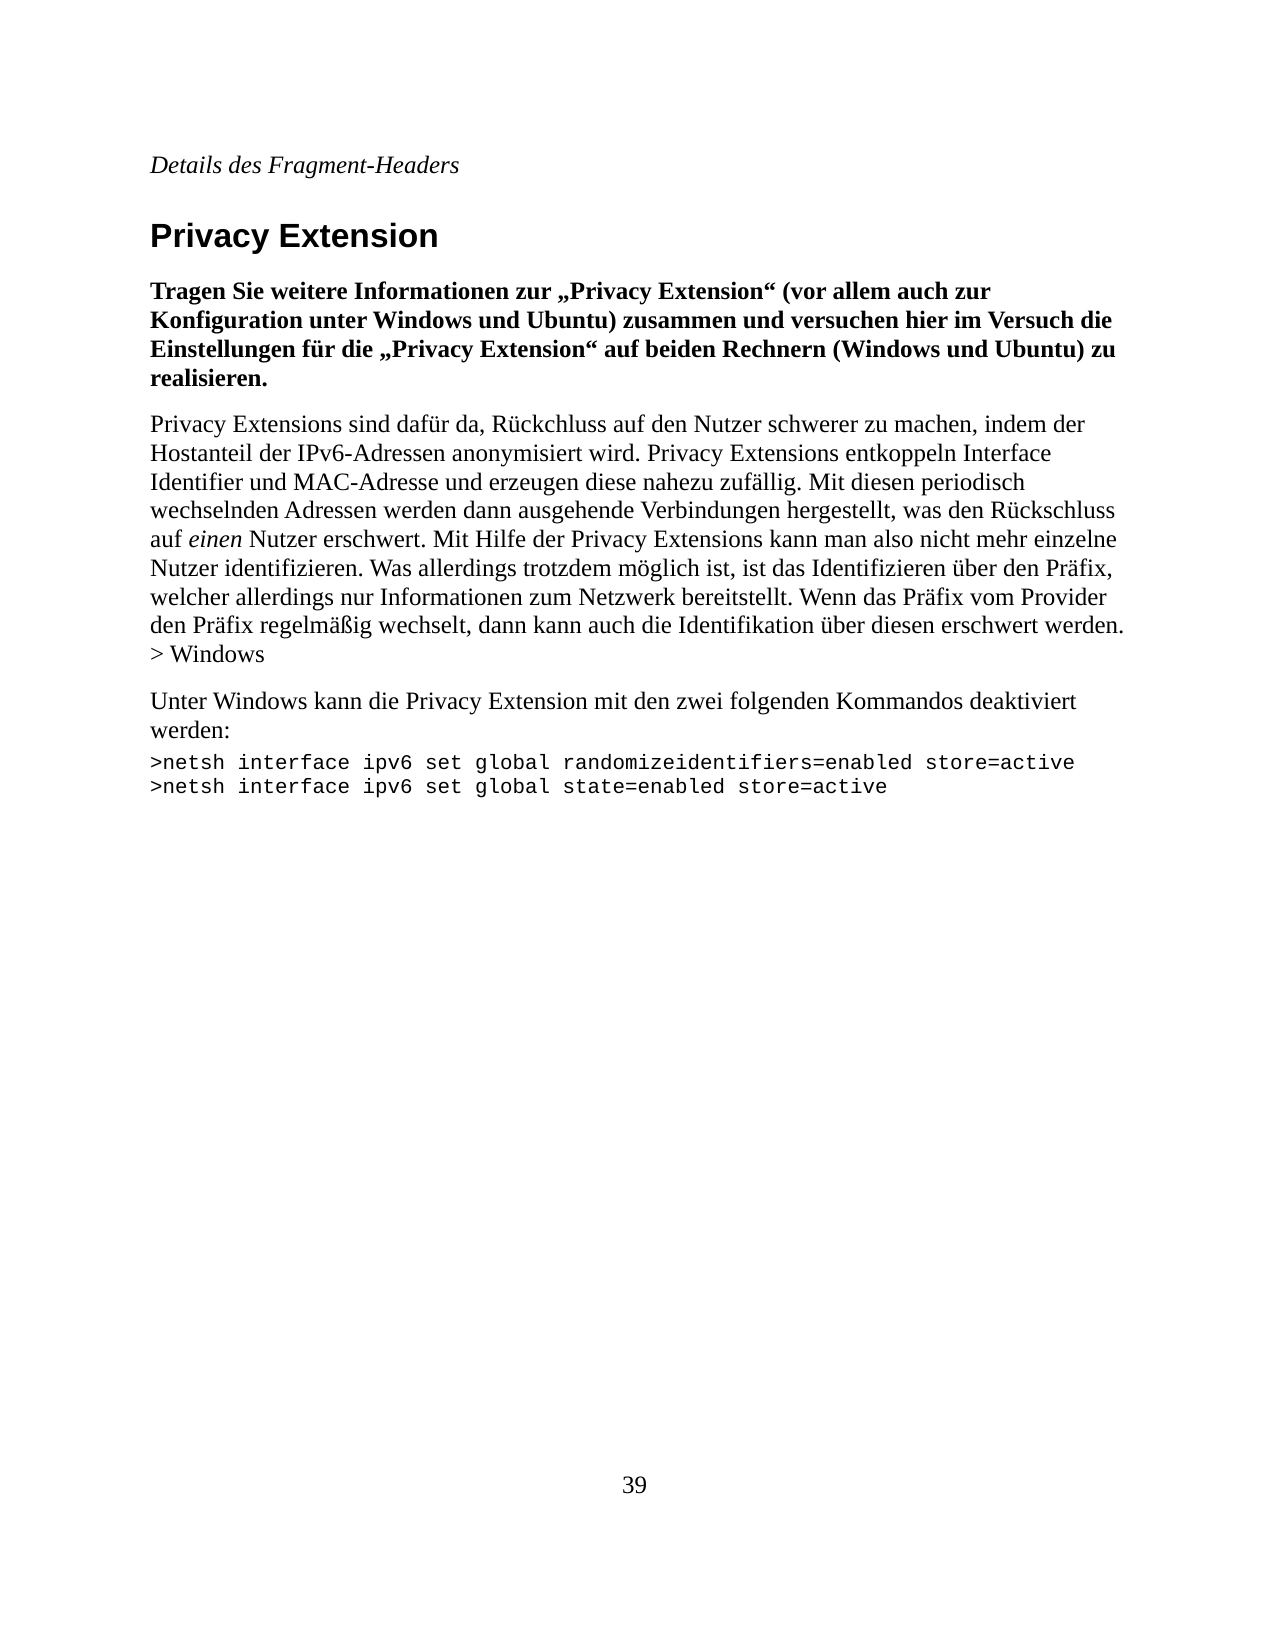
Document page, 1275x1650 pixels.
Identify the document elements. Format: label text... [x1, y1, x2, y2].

text Unter Windows kann die Privacy Extension mit den zwei folgenden Kommandos deaktiviert werden: [150, 686, 1125, 743]
text Details des Fragment-Headers [150, 150, 1125, 179]
text Tragen Sie weitere Informationen zur „Privacy Extension“ (vor allem auch zur Konfiguration unter Windows und Ubuntu) zusammen und versuchen hier im Versuch die Einstellungen für die „Privacy Extension“ auf beiden Rechnern (Windows und Ubuntu) zu realisieren. [150, 276, 1125, 391]
subtitle Privacy Extension [150, 216, 1125, 255]
text >netsh interface ipv6 set global randomizeidentifiers=enabled store=active [150, 752, 1125, 776]
text >netsh interface ipv6 set global state=enabled store=active [150, 776, 1125, 800]
text Privacy Extensions sind dafür da, Rückchluss auf den Nutzer schwerer zu machen, indem der Hostanteil der IPv6-Adressen anonymisiert wird. Privacy Extensions entkoppeln Interface Identifier und MAC-Adresse und erzeugen diese nahezu zufällig. Mit diesen periodisch wechselnden Adressen werden dann ausgehende Verbindungen hergestellt, was den Rückschluss auf einen Nutzer erschwert. Mit Hilfe der Privacy Extensions kann man also nicht mehr einzelne Nutzer identifizieren. Was allerdings trotzdem möglich ist, ist das Identifizieren über den Präfix, welcher allerdings nur Informationen zum Netzwerk bereitstellt. Wenn das Präfix vom Provider den Präfix regelmäßig wechselt, dann kann auch die Identifikation über diesen erschwert werden. > Windows [150, 409, 1125, 668]
